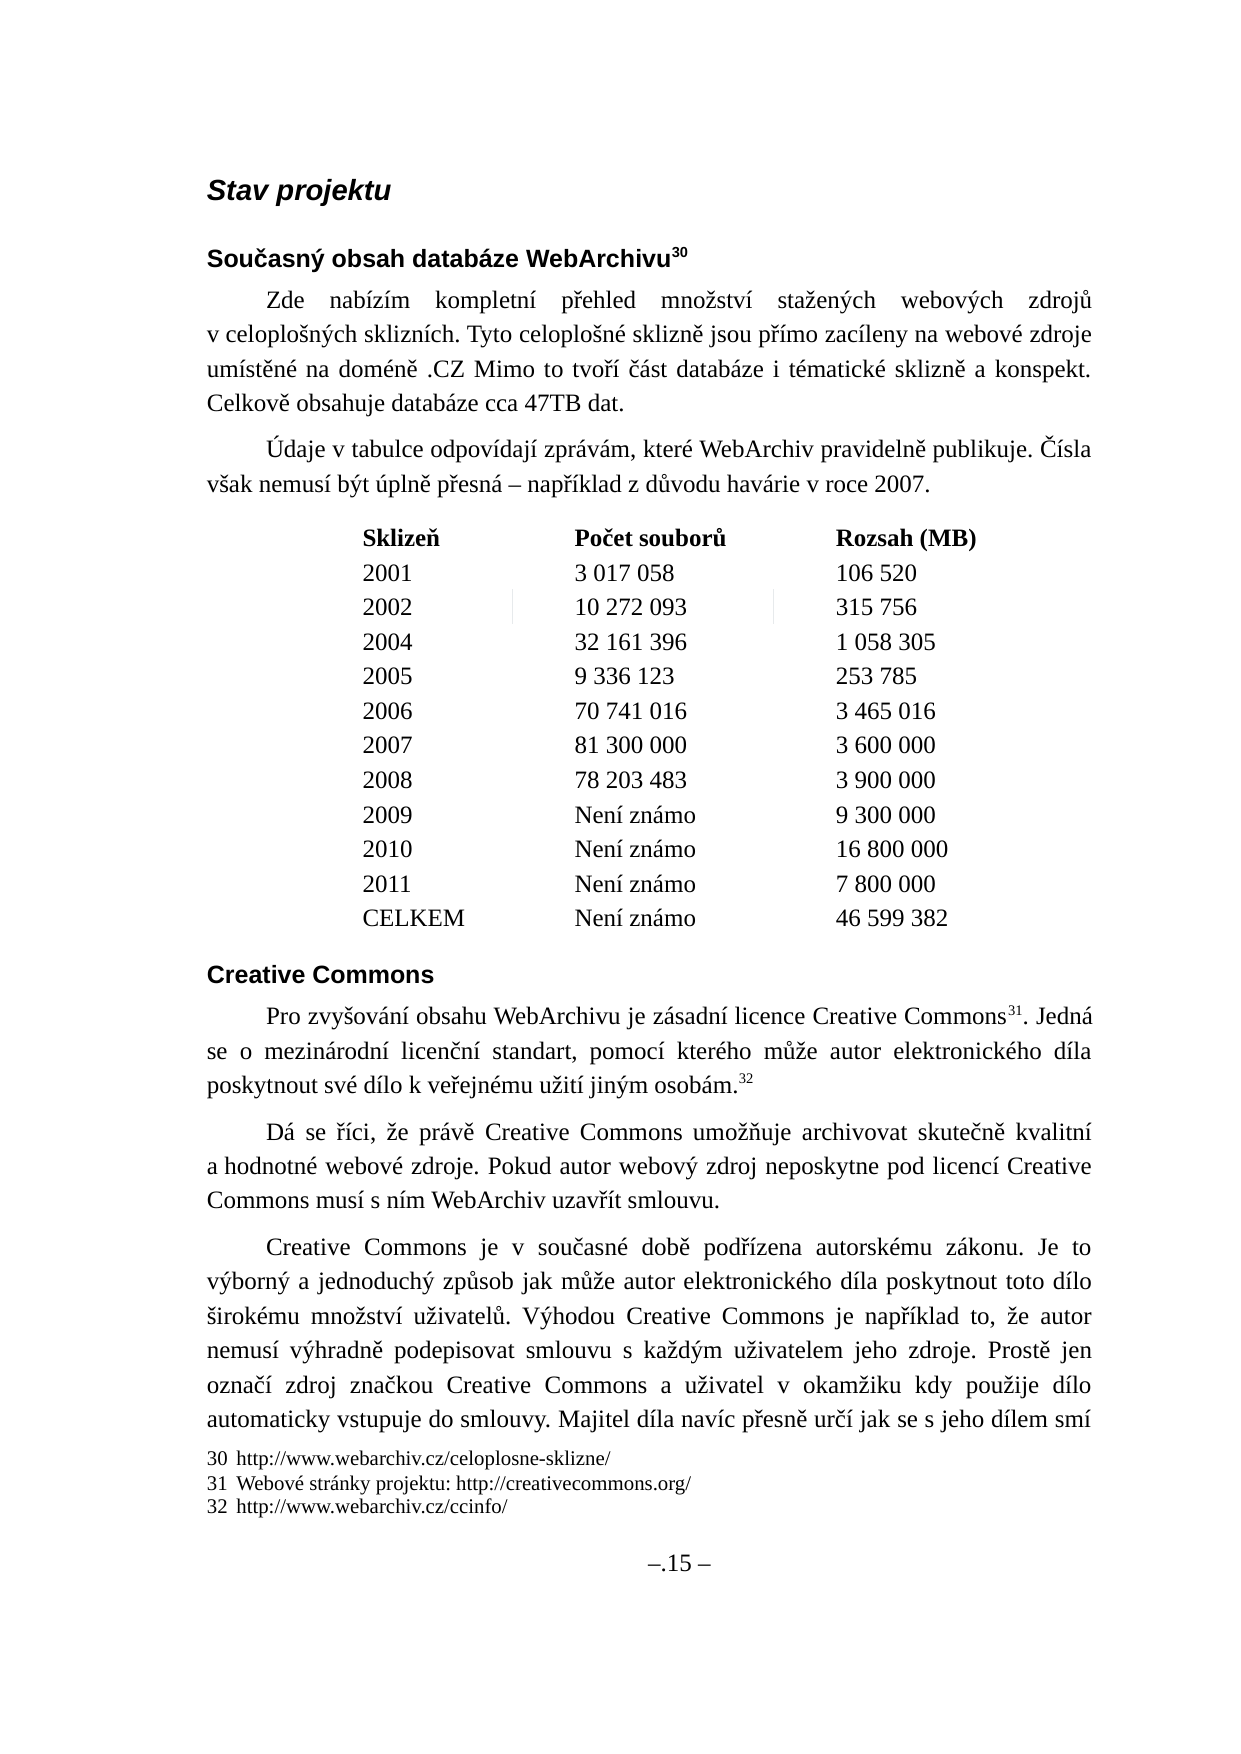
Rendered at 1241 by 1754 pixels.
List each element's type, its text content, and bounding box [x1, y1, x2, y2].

table_cell 3 900 000 [774, 762, 999, 797]
table_header Rozsah (MB) [774, 520, 999, 555]
table_cell 2009 [300, 797, 512, 831]
text Zde nabízím kompletní přehled množství stažených webových zdrojů v celoplošných sklizních. Tyto celoplošné sklizně jsou přímo zacíleny na webové zdroje umístěné na doméně .CZ Mimo to tvoří část databáze i tématické sklizně a konspekt. Celkově obsahuje databáze cca 47TB dat. [207, 285, 1093, 417]
table_cell 10 272 093 [513, 589, 773, 624]
table_cell Není známo [513, 797, 773, 831]
table_cell 2011 [300, 866, 512, 901]
table_cell 2006 [300, 693, 512, 728]
table_cell 9 336 123 [513, 659, 773, 693]
subtitle Creative Commons [207, 960, 1093, 989]
table_cell 2007 [300, 728, 512, 762]
table_cell CELKEM [300, 901, 512, 935]
text Údaje v tabulce odpovídají zprávám, které WebArchiv pravidelně publikuje. Čísla však nemusí být úplně přesná – například z důvodu havárie v roce 2007. [207, 434, 1093, 498]
table_cell 253 785 [774, 659, 999, 693]
table_cell Není známo [513, 901, 773, 935]
table_header Sklizeň [300, 520, 512, 555]
table_cell 70 741 016 [513, 693, 773, 728]
table_cell 2001 [300, 555, 512, 589]
table_cell 3 465 016 [774, 693, 999, 728]
table_cell 2002 [300, 589, 512, 624]
table_cell 1 058 305 [774, 624, 999, 658]
table_cell Není známo [513, 866, 773, 901]
table_cell 315 756 [774, 589, 999, 624]
table_cell 78 203 483 [513, 762, 773, 797]
table_cell 3 017 058 [513, 555, 773, 589]
table_cell 2004 [300, 624, 512, 658]
table_cell 2008 [300, 762, 512, 797]
text Dá se říci, že právě Creative Commons umožňuje archivovat skutečně kvalitní a hodnotné webové zdroje. Pokud autor webový zdroj neposkytne pod licencí Creative Commons musí s ním WebArchiv uzavřít smlouvu. [207, 1117, 1093, 1214]
text http://www.webarchiv.cz/ccinfo/ [207, 1494, 1093, 1518]
table_cell 81 300 000 [513, 728, 773, 762]
subtitle Stav projektu [207, 173, 1093, 206]
table_header Počet souborů [513, 520, 773, 555]
table_cell 9 300 000 [774, 797, 999, 831]
table_cell 7 800 000 [774, 866, 999, 901]
table_cell 2010 [300, 831, 512, 866]
text Creative Commons je v současné době podřízena autorskému zákonu. Je to výborný a jednoduchý způsob jak může autor elektronického díla poskytnout toto dílo širokému množství uživatelů. Výhodou Creative Commons je například to, že autor nemusí výhradně podepisovat smlouvu s každým uživatelem jeho zdroje. Prostě jen označí zdroj značkou Creative Commons a uživatel v okamžiku kdy použije dílo automaticky vstupuje do smlouvy. Majitel díla navíc přesně určí jak se s jeho dílem smí [207, 1232, 1093, 1433]
table_cell 2005 [300, 659, 512, 693]
table_cell 32 161 396 [513, 624, 773, 658]
table_cell 46 599 382 [774, 901, 999, 935]
table_cell 16 800 000 [774, 831, 999, 866]
subtitle Současný obsah databáze WebArchivu [207, 244, 1093, 272]
text http://www.webarchiv.cz/celoplosne-sklizne/ [207, 1446, 1093, 1470]
table_cell 106 520 [774, 555, 999, 589]
table_cell Není známo [513, 831, 773, 866]
text Pro zvyšování obsahu WebArchivu je zásadní licence Creative Commons. Jedná se o mezinárodní licenční standart, pomocí kterého může autor elektronického díla poskytnout své dílo k veřejnému užití jiným osobám. [207, 1001, 1093, 1099]
table_cell 3 600 000 [774, 728, 999, 762]
text Webové stránky projektu: http://creativecommons.org/ [207, 1470, 1093, 1494]
